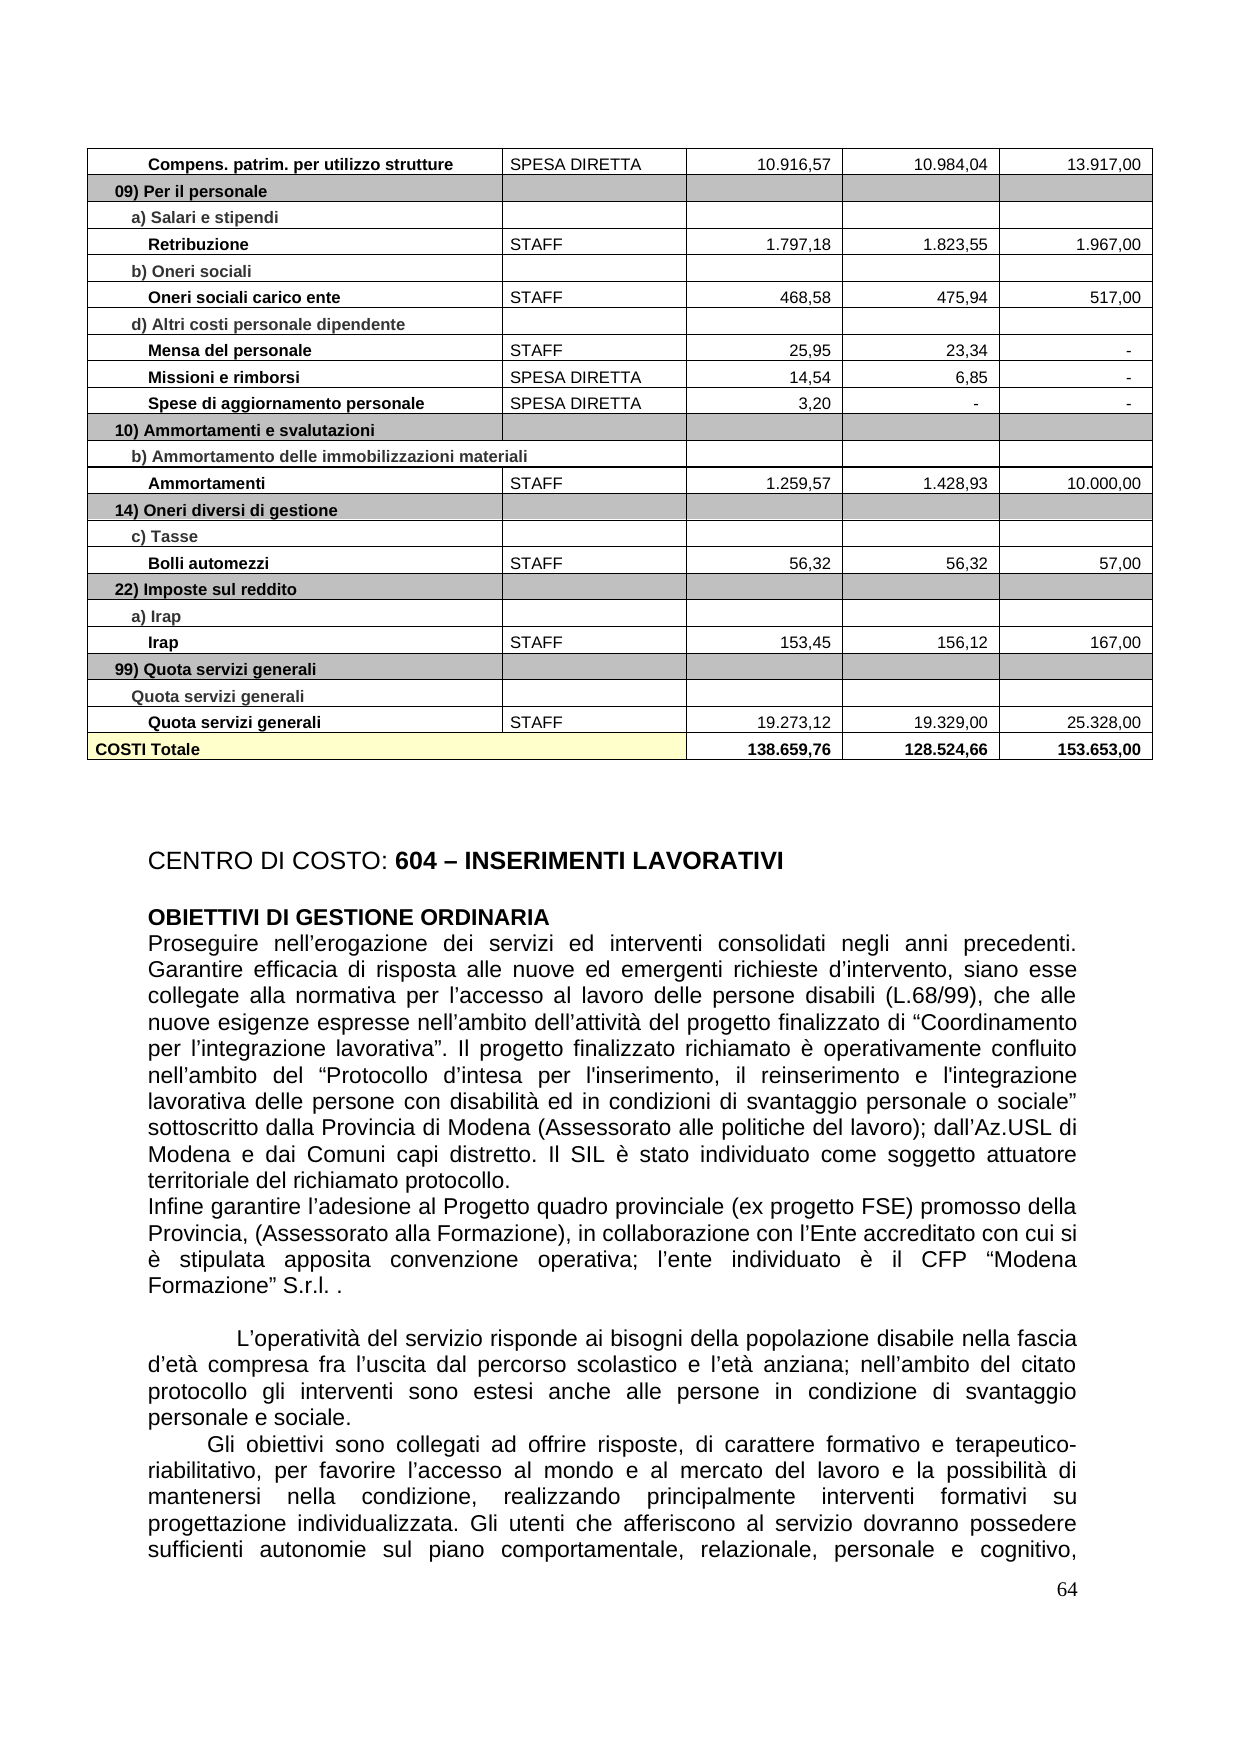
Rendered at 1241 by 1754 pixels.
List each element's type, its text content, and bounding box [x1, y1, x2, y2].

text L’operatività del servizio risponde ai bisogni della popolazione disabile nella fascia d’età compresa fra l’uscita dal percorso scolastico e l’età anziana; nell’ambito del citato protocollo gli interventi sono estesi anche alle persone in condizione di svantaggio personale e sociale. [148, 1325, 1078, 1431]
table_cell [843, 202, 999, 227]
table_cell [503, 494, 686, 519]
table_cell [124, 388, 141, 413]
table_cell 153,45 [687, 627, 842, 652]
table_cell 25,95 [687, 335, 842, 360]
table_cell b) Ammortamento delle immobilizzazioni materiali [124, 441, 686, 466]
table_cell [107, 680, 124, 706]
table_cell [843, 175, 999, 201]
table_cell [124, 149, 141, 174]
table_cell [503, 733, 686, 759]
table_cell [107, 202, 124, 227]
table_cell Compens. patrim. per utilizzo strutture [141, 149, 502, 174]
table_cell [503, 255, 686, 281]
table_cell [107, 255, 124, 281]
table_cell [1000, 600, 1152, 626]
table_cell [88, 282, 107, 307]
table_cell 14) Oneri diversi di gestione [107, 494, 502, 519]
table_cell STAFF [503, 335, 686, 360]
table_cell STAFF [503, 707, 686, 732]
table_cell Oneri sociali carico ente [141, 282, 502, 307]
table_cell Ammortamenti [141, 468, 502, 493]
text Proseguire nell’erogazione dei servizi ed interventi consolidati negli anni precedenti. Garantire efficacia di risposta alle nuove ed emergenti richieste d’intervento, siano esse collegate alla normativa per l’accesso al lavoro delle persone disabili (L.68/99), che alle nuove esigenze espresse nell’ambito dell’attività del progetto finalizzato di “Coordinamento per l’integrazione lavorativa”. Il progetto finalizzato richiamato è operativamente confluito nell’ambito del “Protocollo d’intesa per l'inserimento, il reinserimento e l'integrazione lavorativa delle persone con disabilità ed in condizioni di svantaggio personale o sociale” sottoscritto dalla Provincia di Modena (Assessorato alle politiche del lavoro); dall’Az.USL di Modena e dai Comuni capi distretto. Il SIL è stato individuato come soggetto attuatore territoriale del richiamato protocollo. [148, 930, 1078, 1193]
table_cell [88, 441, 107, 466]
table_cell [687, 255, 842, 281]
table_cell 13.917,00 [1000, 149, 1152, 174]
table_cell 19.273,12 [687, 707, 842, 732]
table_cell [503, 202, 686, 227]
table_cell 468,58 [687, 282, 842, 307]
table_cell [107, 282, 124, 307]
table_cell b) Oneri sociali [124, 255, 502, 281]
table_cell [107, 600, 124, 626]
table_cell - [843, 388, 999, 413]
table_cell [1000, 574, 1152, 599]
table_cell SPESA DIRETTA [503, 361, 686, 387]
table_cell [503, 654, 686, 679]
table_cell [687, 175, 842, 201]
table_cell [88, 361, 107, 387]
table_cell [88, 335, 107, 360]
table_cell [88, 229, 107, 254]
table_cell 128.524,66 [843, 733, 999, 759]
table_cell [88, 468, 107, 493]
table_cell 1.259,57 [687, 468, 842, 493]
table_cell [503, 574, 686, 599]
table_cell - [1000, 388, 1152, 413]
table_cell 475,94 [843, 282, 999, 307]
text CENTRO DI COSTO: 604 – INSERIMENTI LAVORATIVI [148, 846, 1078, 875]
table_cell STAFF [503, 282, 686, 307]
table_cell 56,32 [687, 547, 842, 573]
table_cell [843, 414, 999, 440]
table_cell Irap [141, 627, 502, 652]
table_cell [88, 414, 107, 440]
table_cell 156,12 [843, 627, 999, 652]
table_cell [687, 521, 842, 546]
table_cell [88, 654, 107, 679]
table_cell [88, 521, 107, 546]
table_cell [843, 308, 999, 334]
table_cell a) Salari e stipendi [124, 202, 502, 227]
table_cell 167,00 [1000, 627, 1152, 652]
table_cell 99) Quota servizi generali [107, 654, 502, 679]
table_cell STAFF [503, 547, 686, 573]
table_cell 517,00 [1000, 282, 1152, 307]
table_cell [1000, 308, 1152, 334]
table_cell Bolli automezzi [141, 547, 502, 573]
table_cell [687, 654, 842, 679]
table_cell [1000, 255, 1152, 281]
table_cell [687, 441, 842, 466]
table_cell 10.000,00 [1000, 468, 1152, 493]
table_cell [687, 574, 842, 599]
table_cell [1000, 175, 1152, 201]
table_cell 14,54 [687, 361, 842, 387]
table_cell [88, 255, 107, 281]
table_cell 3,20 [687, 388, 842, 413]
table_cell [107, 547, 124, 573]
table_cell 22) Imposte sul reddito [107, 574, 502, 599]
table_cell a) Irap [124, 600, 502, 626]
table_cell [107, 149, 124, 174]
table_cell [503, 175, 686, 201]
table_cell [843, 654, 999, 679]
table_cell [107, 468, 124, 493]
table_cell [107, 521, 124, 546]
table_cell [843, 521, 999, 546]
table_cell Missioni e rimborsi [141, 361, 502, 387]
table_cell [687, 202, 842, 227]
table_cell [107, 335, 124, 360]
table_cell [107, 229, 124, 254]
table_cell [88, 574, 107, 599]
table_cell SPESA DIRETTA [503, 149, 686, 174]
table_cell 6,85 [843, 361, 999, 387]
table_cell [843, 680, 999, 706]
table_cell 19.329,00 [843, 707, 999, 732]
table_cell [124, 627, 141, 652]
table_cell [107, 361, 124, 387]
table_cell [88, 600, 107, 626]
table_cell STAFF [503, 468, 686, 493]
table_cell 10.984,04 [843, 149, 999, 174]
table_cell [107, 308, 124, 334]
table_cell STAFF [503, 627, 686, 652]
table_cell [124, 335, 141, 360]
table_cell [88, 547, 107, 573]
table_cell 138.659,76 [687, 733, 842, 759]
table_cell [843, 574, 999, 599]
table_cell [88, 627, 107, 652]
table_cell Quota servizi generali [141, 707, 502, 732]
table_cell 10.916,57 [687, 149, 842, 174]
table_cell [124, 282, 141, 307]
table_cell [1000, 654, 1152, 679]
table_cell - [1000, 361, 1152, 387]
table_cell [687, 308, 842, 334]
table_cell [503, 600, 686, 626]
table_cell [503, 521, 686, 546]
table_cell [88, 308, 107, 334]
table_cell 09) Per il personale [107, 175, 502, 201]
table_cell Retribuzione [141, 229, 502, 254]
table_cell [503, 414, 686, 440]
table_cell [687, 494, 842, 519]
table_cell Mensa del personale [141, 335, 502, 360]
table_cell [88, 388, 107, 413]
table_cell [843, 600, 999, 626]
table_cell 23,34 [843, 335, 999, 360]
table_cell [88, 175, 107, 201]
table_cell 10) Ammortamenti e svalutazioni [107, 414, 502, 440]
table_cell 56,32 [843, 547, 999, 573]
table_cell [843, 255, 999, 281]
table_cell [843, 494, 999, 519]
table_cell [124, 468, 141, 493]
table_cell 153.653,00 [1000, 733, 1152, 759]
table_cell STAFF [503, 229, 686, 254]
table_cell [88, 680, 107, 706]
table_cell c) Tasse [124, 521, 502, 546]
table_cell [107, 388, 124, 413]
table_cell 57,00 [1000, 547, 1152, 573]
table_cell [687, 680, 842, 706]
table_cell SPESA DIRETTA [503, 388, 686, 413]
text Infine garantire l’adesione al Progetto quadro provinciale (ex progetto FSE) promosso della Provincia, (Assessorato alla Formazione), in collaborazione con l’Ente accreditato con cui si è stipulata apposita convenzione operativa; l’ente individuato è il CFP “Modena Formazione” S.r.l. . [148, 1193, 1078, 1299]
table_cell [124, 361, 141, 387]
table_cell [1000, 441, 1152, 466]
table_cell [687, 600, 842, 626]
table_cell [1000, 414, 1152, 440]
table_cell d) Altri costi personale dipendente [124, 308, 502, 334]
text Gli obiettivi sono collegati ad offrire risposte, di carattere formativo e terapeutico-riabilitativo, per favorire l’accesso al mondo e al mercato del lavoro e la possibilità di mantenersi nella condizione, realizzando principalmente interventi formativi su progettazione individualizzata. Gli utenti che afferiscono al servizio dovranno possedere sufficienti autonomie sul piano comportamentale, relazionale, personale e cognitivo, [148, 1431, 1078, 1562]
table_cell [88, 707, 107, 732]
table_cell 1.823,55 [843, 229, 999, 254]
table_cell [124, 547, 141, 573]
table_cell [1000, 521, 1152, 546]
table_cell [88, 202, 107, 227]
table_cell 1.428,93 [843, 468, 999, 493]
table_cell COSTI Totale [88, 733, 503, 759]
table_cell [124, 229, 141, 254]
table_cell [107, 627, 124, 652]
table_cell [1000, 680, 1152, 706]
table_cell [88, 149, 107, 174]
table_cell Spese di aggiornamento personale [141, 388, 502, 413]
table_cell [107, 441, 124, 466]
table_cell - [1000, 335, 1152, 360]
subtitle OBIETTIVI DI GESTIONE ORDINARIA [148, 903, 1078, 930]
table_cell [1000, 202, 1152, 227]
table_cell 1.797,18 [687, 229, 842, 254]
table_cell [1000, 494, 1152, 519]
table_cell [843, 441, 999, 466]
table_cell [503, 680, 686, 706]
table_cell [687, 414, 842, 440]
table_cell [88, 494, 107, 519]
table_cell Quota servizi generali [124, 680, 502, 706]
table_cell 1.967,00 [1000, 229, 1152, 254]
table_cell [503, 308, 686, 334]
table_cell 25.328,00 [1000, 707, 1152, 732]
table_cell [107, 707, 124, 732]
table_cell [124, 707, 141, 732]
